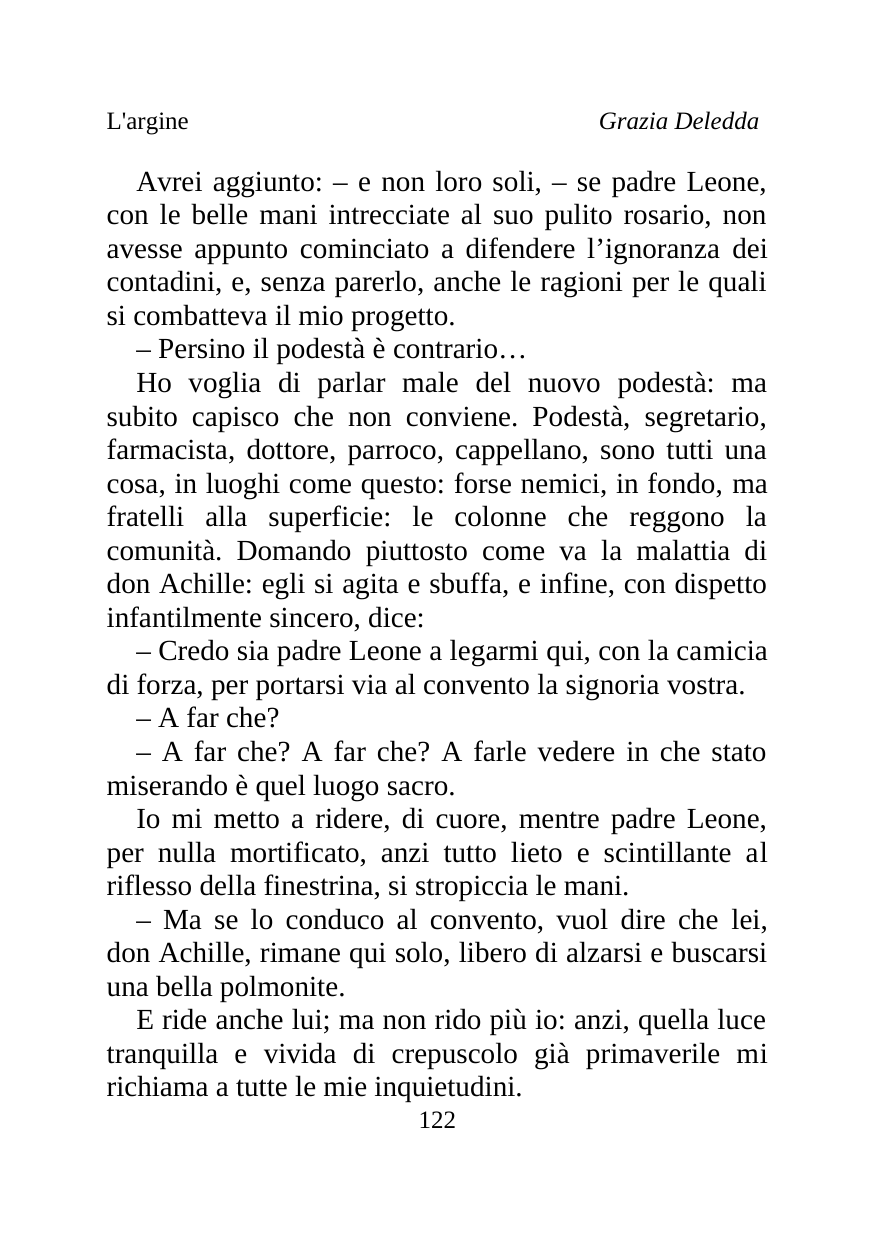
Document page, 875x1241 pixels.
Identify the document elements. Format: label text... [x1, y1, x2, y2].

text – Credo sia padre Leone a legarmi qui, con la camicia di forza, per portarsi via al convento la signoria vostra. [106, 633, 768, 701]
text – A far che? [106, 701, 768, 734]
text E ride anche lui; ma non rido più io: anzi, quella luce tranquilla e vivida di crepuscolo già primaverile mi richiama a tutte le mie inquietudini. [106, 1002, 768, 1103]
text Ho voglia di parlar male del nuovo podestà: ma subito capisco che non conviene. Podestà, segretario, farmacista, dottore, parroco, cappellano, sono tutti una cosa, in luoghi come questo: forse nemici, in fondo, ma fratelli alla superficie: le colonne che reggono la comunità. Domando piuttosto come va la malattia di don Achille: egli si agita e sbuffa, e infine, con dispetto infantilmente sincero, dice: [106, 365, 768, 633]
text Avrei aggiunto: – e non loro soli, – se padre Leone, con le belle mani intrecciate al suo pulito rosario, non avesse appunto cominciato a difendere l’ignoranza dei contadini, e, senza parerlo, anche le ragioni per le quali si combatteva il mio progetto. [106, 164, 768, 332]
text – Persino il podestà è contrario… [106, 332, 768, 365]
text – Ma se lo conduco al convento, vuol dire che lei, don Achille, rimane qui solo, libero di alzarsi e buscarsi una bella polmonite. [106, 902, 768, 1002]
text – A far che? A far che? A farle vedere in che stato miserando è quel luogo sacro. [106, 734, 768, 801]
text Io mi metto a ridere, di cuore, mentre padre Leone, per nulla mortificato, anzi tutto lieto e scintillante al riflesso della finestrina, si stropiccia le mani. [106, 801, 768, 902]
